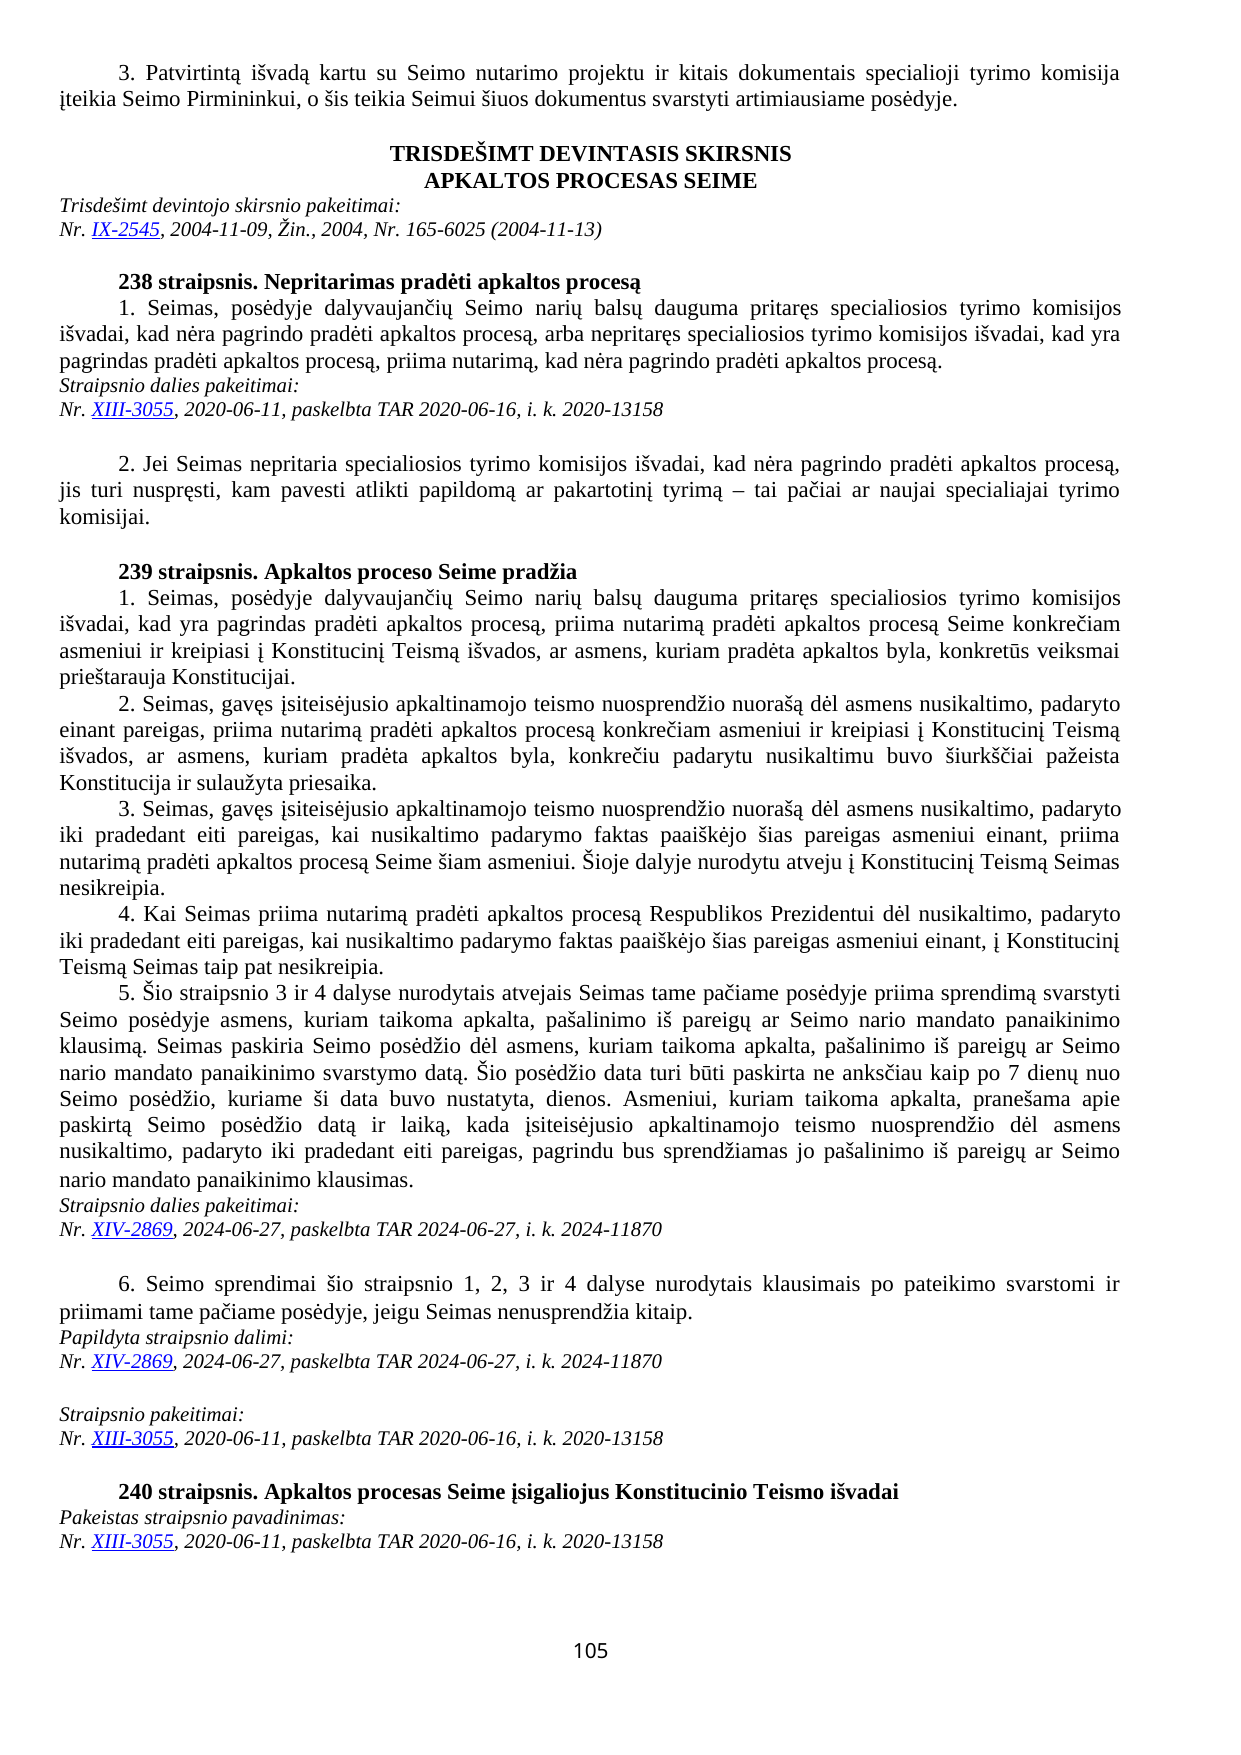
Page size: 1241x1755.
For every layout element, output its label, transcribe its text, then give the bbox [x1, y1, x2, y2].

text Nr. XIV-2869, 2024-06-27, paskelbta TAR 2024-06-27, i. k. 2024-11870 [59, 1349, 1122, 1373]
text TRISDEŠIMT DEVINTASIS SKIRSNIS [59, 141, 1122, 167]
text Straipsnio pakeitimai: [59, 1402, 1122, 1426]
text 1. Seimas, posėdyje dalyvaujančių Seimo narių balsų dauguma pritaręs specialiosios tyrimo komisijos išvadai, kad yra pagrindas pradėti apkaltos procesą, priima nutarimą pradėti apkaltos procesą Seime konkrečiam asmeniui ir kreipiasi į Konstitucinį Teismą išvados, ar asmens, kuriam pradėta apkaltos byla, konkretūs veiksmai prieštarauja Konstitucijai. [59, 584, 1122, 689]
text Nr. XIV-2869, 2024-06-27, paskelbta TAR 2024-06-27, i. k. 2024-11870 [59, 1217, 1122, 1241]
text 240 straipsnis. Apkaltos procesas Seime įsigaliojus Konstitucinio Teismo išvadai [59, 1478, 1122, 1505]
text 2. Seimas, gavęs įsiteisėjusio apkaltinamojo teismo nuosprendžio nuorašą dėl asmens nusikaltimo, padaryto einant pareigas, priima nutarimą pradėti apkaltos procesą konkrečiam asmeniui ir kreipiasi į Konstitucinį Teismą išvados, ar asmens, kuriam pradėta apkaltos byla, konkrečiu padarytu nusikaltimu buvo šiurkščiai pažeista Konstitucija ir sulaužyta priesaika. [59, 689, 1122, 795]
text 3. Seimas, gavęs įsiteisėjusio apkaltinamojo teismo nuosprendžio nuorašą dėl asmens nusikaltimo, padaryto iki pradedant eiti pareigas, kai nusikaltimo padarymo faktas paaiškėjo šias pareigas asmeniui einant, priima nutarimą pradėti apkaltos procesą Seime šiam asmeniui. Šioje dalyje nurodytu atveju į Konstitucinį Teismą Seimas nesikreipia. [59, 795, 1122, 900]
text 2. Jei Seimas nepritaria specialiosios tyrimo komisijos išvadai, kad nėra pagrindo pradėti apkaltos procesą, jis turi nuspręsti, kam pavesti atlikti papildomą ar pakartotinį tyrimą – tai pačiai ar naujai specialiajai tyrimo komisijai. [59, 450, 1122, 529]
text Nr. XIII-3055, 2020-06-11, paskelbta TAR 2020-06-16, i. k. 2020-13158 [59, 397, 1122, 421]
text Nr. IX-2545, 2004-11-09, Žin., 2004, Nr. 165-6025 (2004-11-13) [59, 217, 1122, 241]
text 239 straipsnis. Apkaltos proceso Seime pradžia [59, 558, 1122, 584]
text Pakeistas straipsnio pavadinimas: [59, 1505, 1122, 1529]
text 1. Seimas, posėdyje dalyvaujančių Seimo narių balsų dauguma pritaręs specialiosios tyrimo komisijos išvadai, kad nėra pagrindo pradėti apkaltos procesą, arba nepritaręs specialiosios tyrimo komisijos išvadai, kad yra pagrindas pradėti apkaltos procesą, priima nutarimą, kad nėra pagrindo pradėti apkaltos procesą. [59, 294, 1122, 373]
text 238 straipsnis. Nepritarimas pradėti apkaltos procesą [59, 268, 1122, 294]
text 6. Seimo sprendimai šio straipsnio 1, 2, 3 ir 4 dalyse nurodytais klausimais po pateikimo svarstomi ir priimami tame pačiame posėdyje, jeigu Seimas nenusprendžia kitaip. [59, 1269, 1122, 1325]
text Papildyta straipsnio dalimi: [59, 1325, 1122, 1349]
text 4. Kai Seimas priima nutarimą pradėti apkaltos procesą Respublikos Prezidentui dėl nusikaltimo, padaryto iki pradedant eiti pareigas, kai nusikaltimo padarymo faktas paaiškėjo šias pareigas asmeniui einant, į Konstitucinį Teismą Seimas taip pat nesikreipia. [59, 900, 1122, 979]
subtitle APKALTOS PROCESAS SEIME [59, 167, 1122, 193]
text 5. Šio straipsnio 3 ir 4 dalyse nurodytais atvejais Seimas tame pačiame posėdyje priima sprendimą svarstyti Seimo posėdyje asmens, kuriam taikoma apkalta, pašalinimo iš pareigų ar Seimo nario mandato panaikinimo klausimą. Seimas paskiria Seimo posėdžio dėl asmens, kuriam taikoma apkalta, pašalinimo iš pareigų ar Seimo nario mandato panaikinimo svarstymo datą. Šio posėdžio data turi būti paskirta ne anksčiau kaip po 7 dienų nuo Seimo posėdžio, kuriame ši data buvo nustatyta, dienos. Asmeniui, kuriam taikoma apkalta, pranešama apie paskirtą Seimo posėdžio datą ir laiką, kada įsiteisėjusio apkaltinamojo teismo nuosprendžio dėl asmens nusikaltimo, padaryto iki pradedant eiti pareigas, pagrindu bus sprendžiamas jo pašalinimo iš pareigų ar Seimo nario mandato panaikinimo klausimas. [59, 979, 1122, 1193]
text Nr. XIII-3055, 2020-06-11, paskelbta TAR 2020-06-16, i. k. 2020-13158 [59, 1426, 1122, 1450]
text Nr. XIII-3055, 2020-06-11, paskelbta TAR 2020-06-16, i. k. 2020-13158 [59, 1529, 1122, 1553]
text Trisdešimt devintojo skirsnio pakeitimai: [59, 193, 1122, 217]
text 3. Patvirtintą išvadą kartu su Seimo nutarimo projektu ir kitais dokumentais specialioji tyrimo komisija įteikia Seimo Pirmininkui, o šis teikia Seimui šiuos dokumentus svarstyti artimiausiame posėdyje. [59, 59, 1122, 112]
text Straipsnio dalies pakeitimai: [59, 373, 1122, 397]
text Straipsnio dalies pakeitimai: [59, 1193, 1122, 1217]
